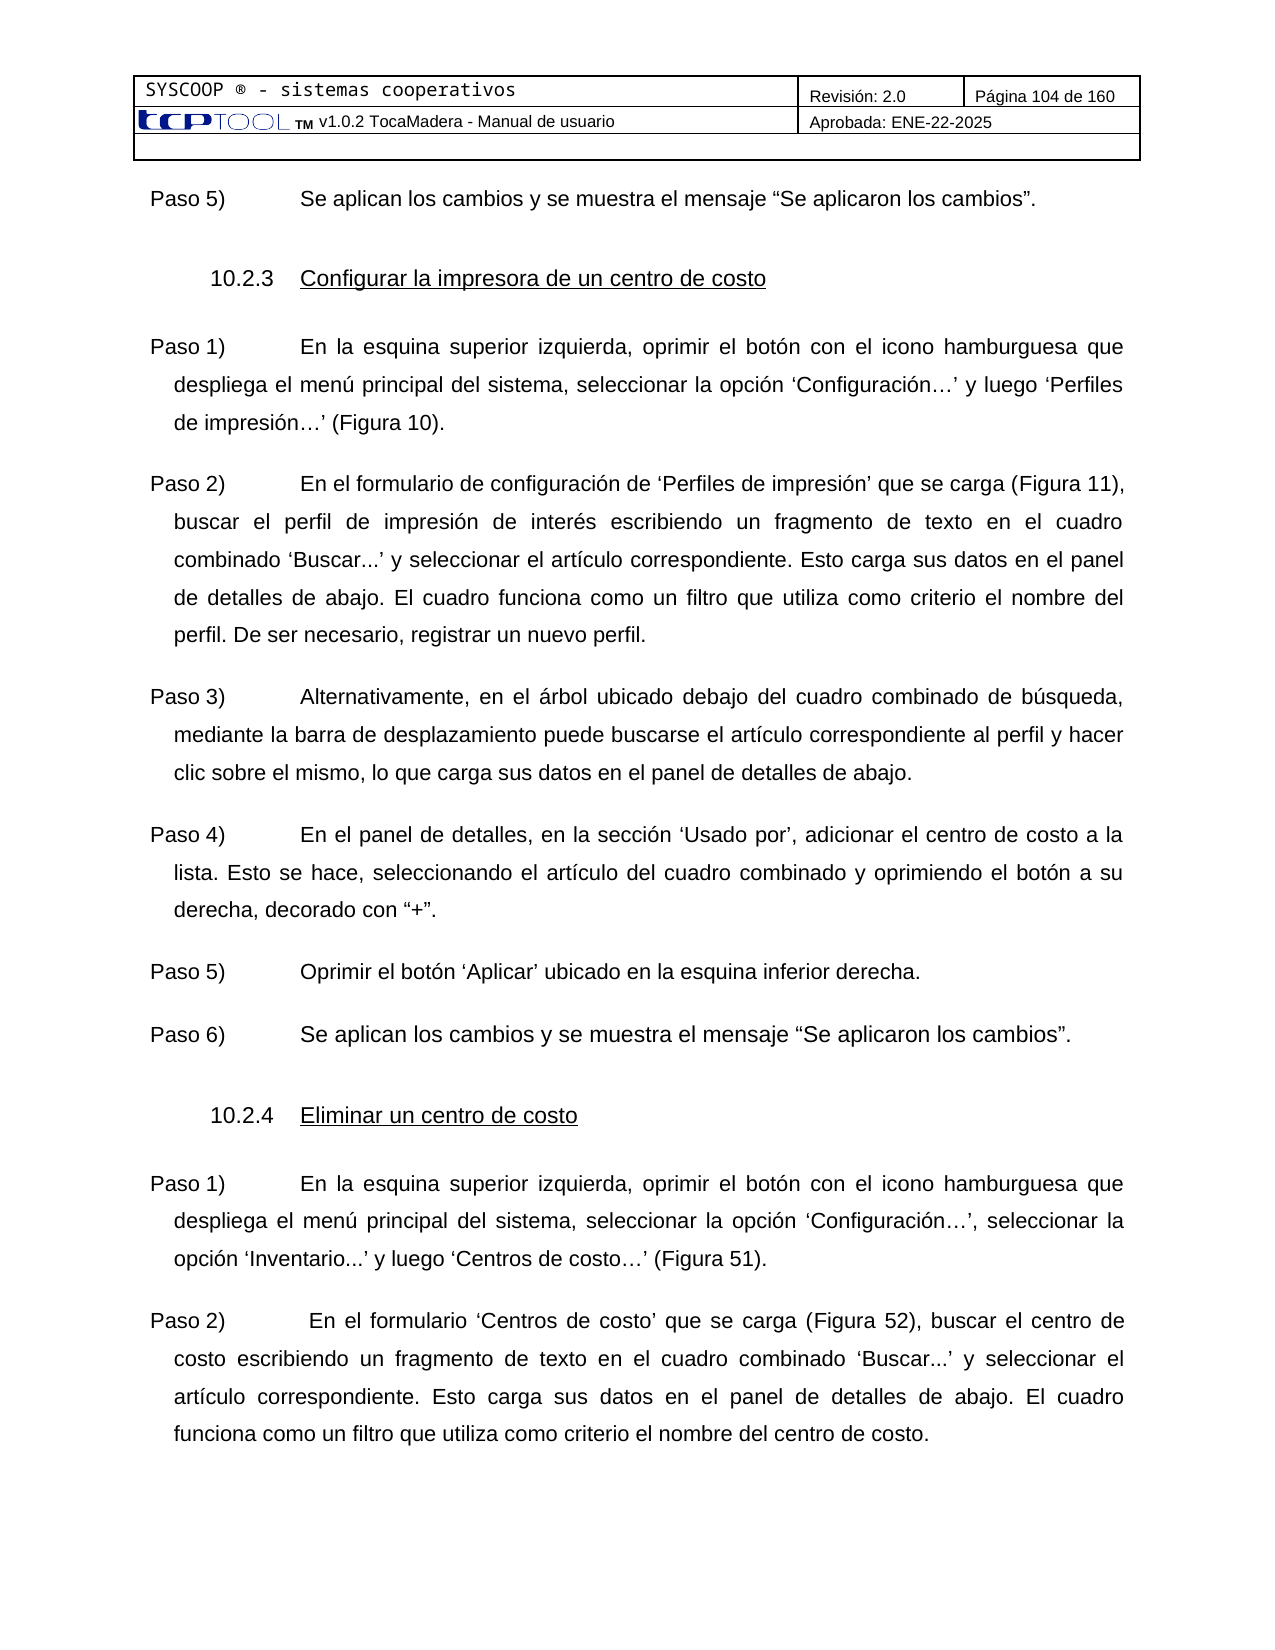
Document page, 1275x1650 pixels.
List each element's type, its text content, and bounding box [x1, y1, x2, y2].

picture [138, 110, 290, 130]
list En la esquina superior izquierda, oprimir el botón con el icono hamburguesa que despliega el menú principal del sistema, seleccionar la opción ‘Configuración…’ y luego ‘Perfiles de impresión…’ (Figura 10). [150, 334, 1125, 434]
list En el formulario ‘Centros de costo’ que se carga (Figura 52), buscar el centro de costo escribiendo un fragmento de texto en el cuadro combinado ‘Buscar...’ y seleccionar el artículo correspondiente. Esto carga sus datos en el panel de detalles de abajo. El cuadro funciona como un filtro que utiliza como criterio el nombre del centro de costo. [150, 1308, 1125, 1447]
subtitle Eliminar un centro de costo [210, 1102, 1125, 1128]
list En el formulario de configuración de ‘Perfiles de impresión’ que se carga (Figura 11), buscar el perfil de impresión de interés escribiendo un fragmento de texto en el cuadro combinado ‘Buscar...’ y seleccionar el artículo correspondiente. Esto carga sus datos en el panel de detalles de abajo. El cuadro funciona como un filtro que utiliza como criterio el nombre del perfil. De ser necesario, registrar un nuevo perfil. [150, 471, 1125, 648]
list Se aplican los cambios y se muestra el mensaje “Se aplicaron los cambios”. [150, 1021, 1125, 1047]
list En el panel de detalles, en la sección ‘Usado por’, adicionar el centro de costo a la lista. Esto se hace, seleccionando el artículo del cuadro combinado y oprimiendo el botón a su derecha, decorado con “+”. [150, 822, 1125, 922]
list Oprimir el botón ‘Aplicar’ ubicado en la esquina inferior derecha. [150, 959, 1125, 984]
list Se aplican los cambios y se muestra el mensaje “Se aplicaron los cambios”. [150, 186, 1125, 211]
list Alternativamente, en el árbol ubicado debajo del cuadro combinado de búsqueda, mediante la barra de desplazamiento puede buscarse el artículo correspondiente al perfil y hacer clic sobre el mismo, lo que carga sus datos en el panel de detalles de abajo. [150, 684, 1125, 785]
subtitle Configurar la impresora de un centro de costo [210, 265, 1125, 292]
list En la esquina superior izquierda, oprimir el botón con el icono hamburguesa que despliega el menú principal del sistema, seleccionar la opción ‘Configuración…’, seleccionar la opción ‘Inventario...’ y luego ‘Centros de costo…’ (Figura 51). [150, 1171, 1125, 1271]
